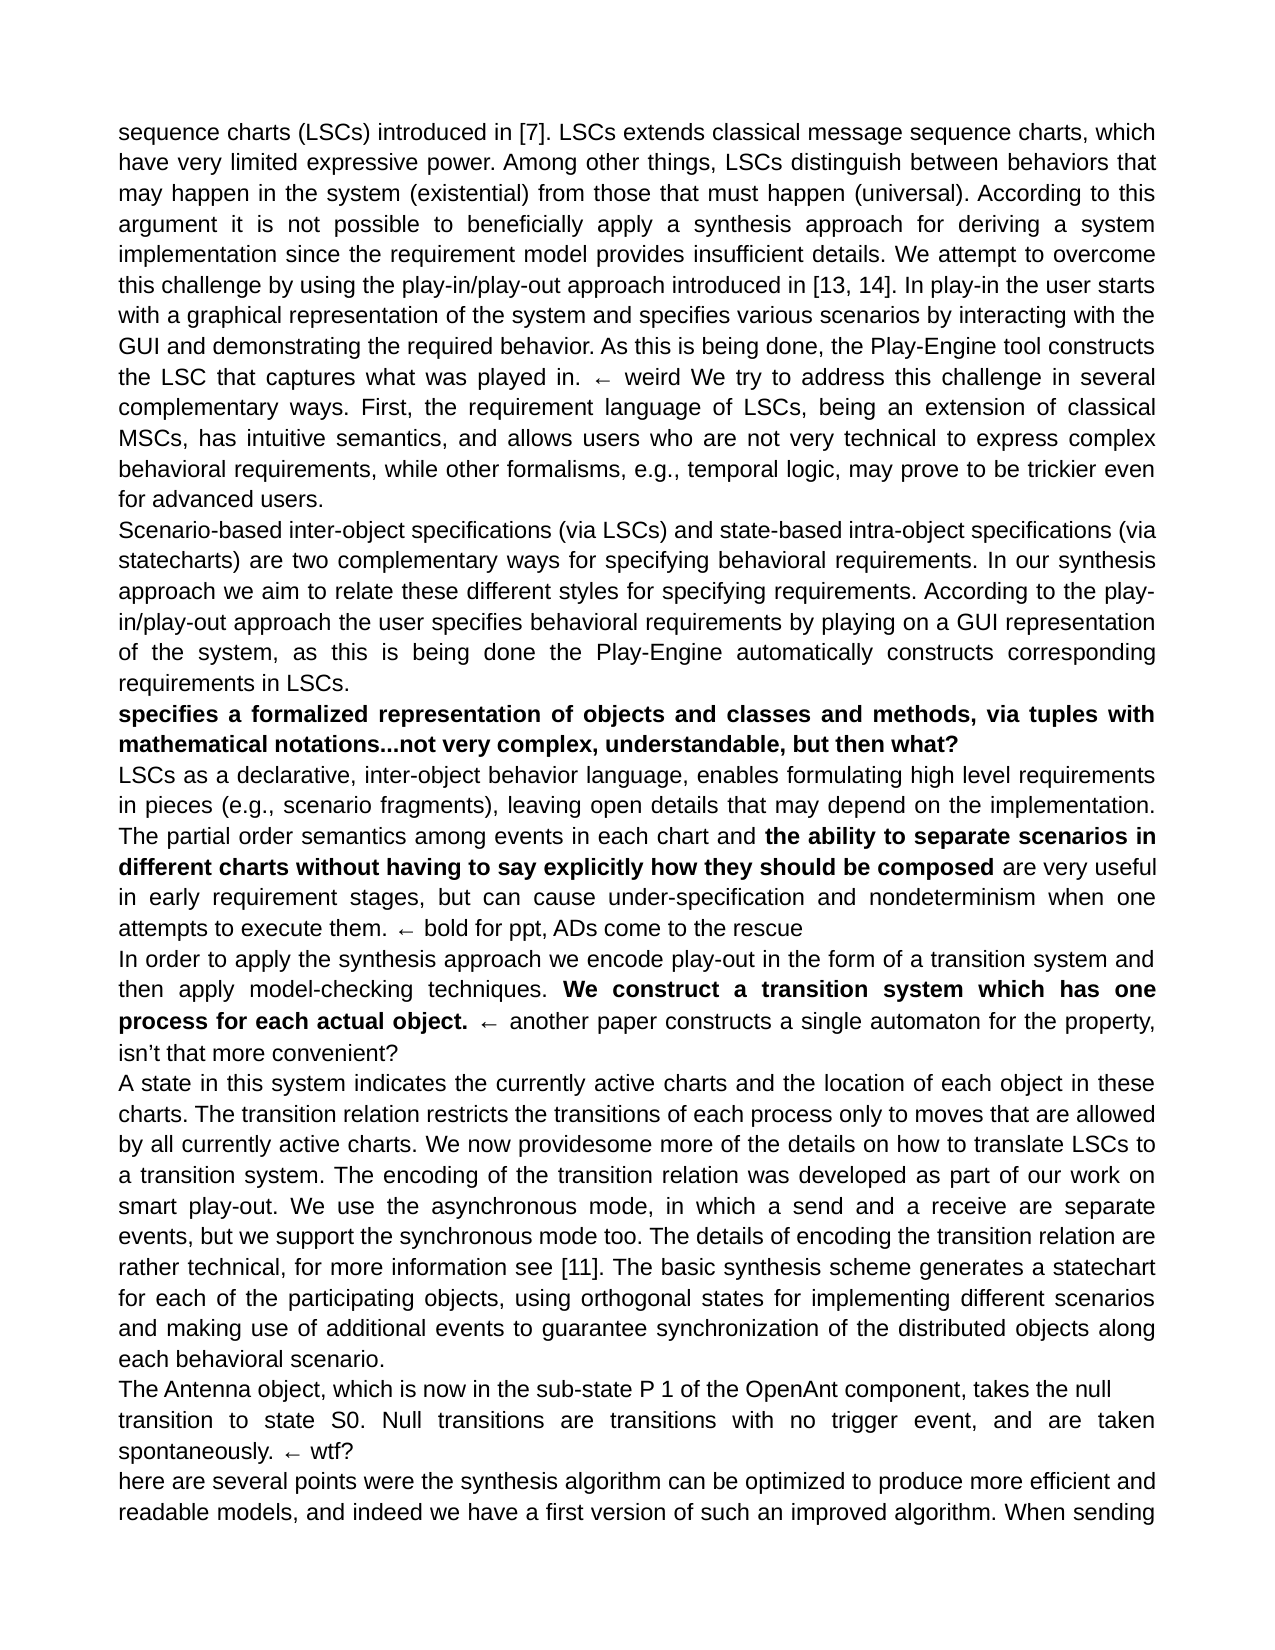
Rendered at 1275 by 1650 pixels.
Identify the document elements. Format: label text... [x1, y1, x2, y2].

text transition to state S0. Null transitions are transitions with no trigger event, and are taken spontaneously. ← wtf? [118, 1406, 1157, 1464]
text In order to apply the synthesis approach we encode play-out in the form of a transition system and then apply model-checking techniques. We construct a transition system which has one process for each actual object. ← another paper constructs a single automaton for the property, isn’t that more convenient? [118, 945, 1157, 1066]
text here are several points were the synthesis algorithm can be optimized to produce more efficient and readable models, and indeed we have a first version of such an improved algorithm. When sending [118, 1468, 1157, 1525]
text Scenario-based inter-object specifications (via LSCs) and state-based intra-object specifications (via statecharts) are two complementary ways for specifying behavioral requirements. In our synthesis approach we aim to relate these different styles for specifying requirements. According to the play-in/play-out approach the user specifies behavioral requirements by playing on a GUI representation of the system, as this is being done the Play-Engine automatically constructs corresponding requirements in LSCs. [118, 516, 1157, 696]
text A state in this system indicates the currently active charts and the location of each object in these charts. The transition relation restricts the transitions of each process only to moves that are allowed by all currently active charts. We now providesome more of the details on how to translate LSCs to a transition system. The encoding of the transition relation was developed as part of our work on smart play-out. We use the asynchronous mode, in which a send and a receive are separate events, but we support the synchronous mode too. The details of encoding the transition relation are rather technical, for more information see [11]. The basic synthesis scheme generates a statechart for each of the participating objects, using orthogonal states for implementing different scenarios and making use of additional events to guarantee synchronization of the distributed objects along each behavioral scenario. [118, 1069, 1157, 1372]
text sequence charts (LSCs) introduced in [7]. LSCs extends classical message sequence charts, which have very limited expressive power. Among other things, LSCs distinguish between behaviors that may happen in the system (existential) from those that must happen (universal). According to this argument it is not possible to beneficially apply a synthesis approach for deriving a system implementation since the requirement model provides insufficient details. We attempt to overcome this challenge by using the play-in/play-out approach introduced in [13, 14]. In play-in the user starts with a graphical representation of the system and specifies various scenarios by interacting with the GUI and demonstrating the required behavior. As this is being done, the Play-Engine tool constructs the LSC that captures what was played in. ← weird We try to address this challenge in several complementary ways. First, the requirement language of LSCs, being an extension of classical MSCs, has intuitive semantics, and allows users who are not very technical to express complex behavioral requirements, while other formalisms, e.g., temporal logic, may prove to be trickier even for advanced users. [118, 118, 1157, 512]
text The Antenna object, which is now in the sub-state P 1 of the OpenAnt component, takes the null [118, 1376, 1157, 1403]
text specifies a formalized representation of objects and classes and methods, via tuples with mathematical notations...not very complex, understandable, but then what? [118, 700, 1157, 757]
text LSCs as a declarative, inter-object behavior language, enables formulating high level requirements in pieces (e.g., scenario fragments), leaving open details that may depend on the implementation. The partial order semantics among events in each chart and the ability to separate scenarios in different charts without having to say explicitly how they should be composed are very useful in early requirement stages, but can cause under-specification and nondeterminism when one attempts to execute them. ← bold for ppt, ADs come to the rescue [118, 761, 1157, 941]
